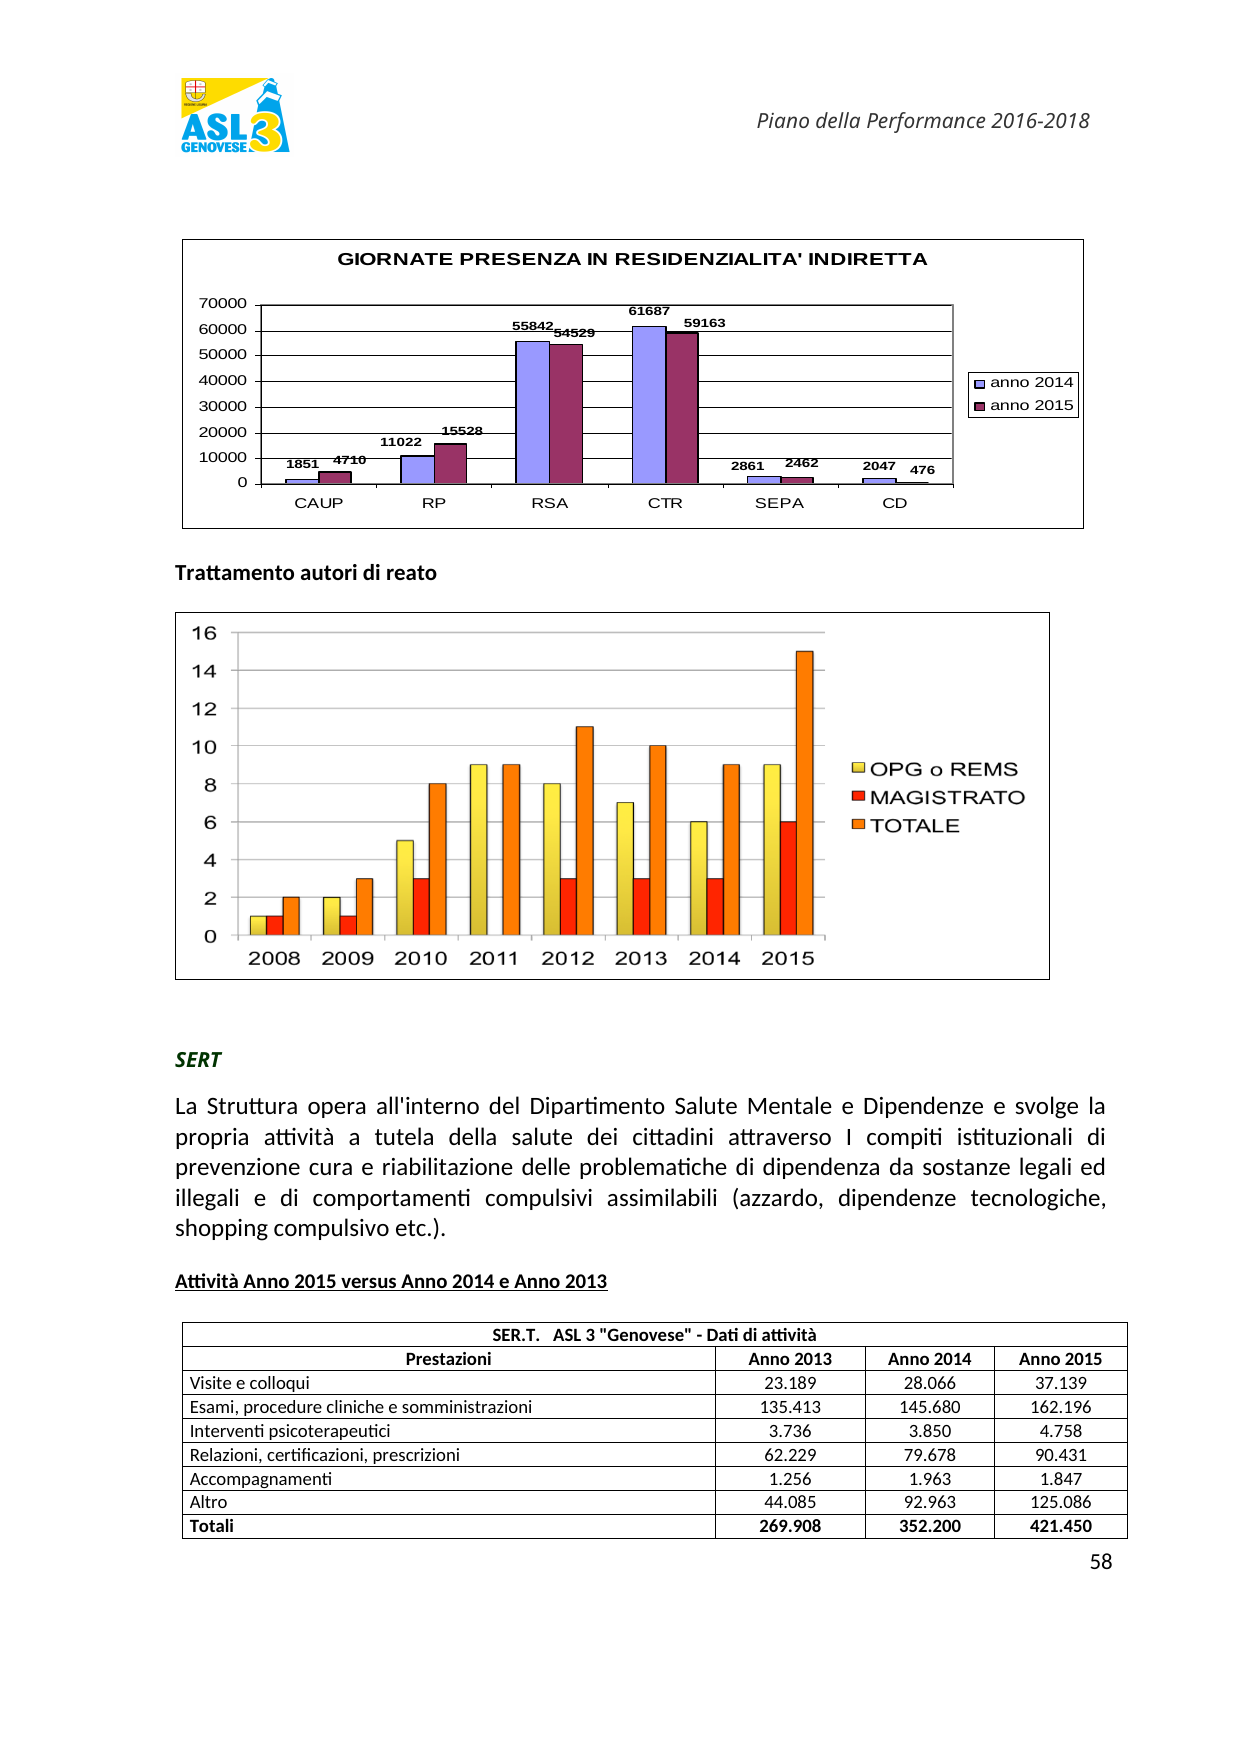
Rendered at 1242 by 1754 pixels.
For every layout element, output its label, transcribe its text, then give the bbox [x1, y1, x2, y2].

table_header SER.T. ASL 3 "Genovese" - Dati di attività [183, 1323, 1127, 1346]
table_cell Prestazioni [183, 1347, 715, 1370]
text SERT [175, 1045, 1112, 1074]
table_cell 1.963 [866, 1467, 994, 1489]
table_cell 1.847 [995, 1467, 1127, 1489]
table_cell Altro [183, 1491, 715, 1513]
table_cell 352.200 [866, 1515, 994, 1537]
table_cell 79.678 [866, 1443, 994, 1466]
table_cell 37.139 [995, 1371, 1127, 1394]
table_cell Anno 2015 [995, 1347, 1127, 1370]
table_cell 28.066 [866, 1371, 994, 1394]
table_cell 23.189 [716, 1371, 865, 1394]
text Trattamento autori di reato [175, 558, 1112, 587]
table_cell 44.085 [716, 1491, 865, 1513]
table_cell 269.908 [716, 1515, 865, 1537]
table_cell Esami, procedure cliniche e somministrazioni [183, 1395, 715, 1418]
table_cell 92.963 [866, 1491, 994, 1513]
table_cell 1.256 [716, 1467, 865, 1489]
table_cell 135.413 [716, 1395, 865, 1418]
table_cell Anno 2014 [866, 1347, 994, 1370]
table_cell Interventi psicoterapeutici [183, 1419, 715, 1442]
table_cell Totali [183, 1515, 715, 1537]
table_cell Relazioni, certificazioni, prescrizioni [183, 1443, 715, 1466]
table_cell 3.850 [866, 1419, 994, 1442]
table_cell Accompagnamenti [183, 1467, 715, 1489]
table_cell 145.680 [866, 1395, 994, 1418]
table_cell Visite e colloqui [183, 1371, 715, 1394]
table_cell 90.431 [995, 1443, 1127, 1466]
table_cell 3.736 [716, 1419, 865, 1442]
table_cell Anno 2013 [716, 1347, 865, 1370]
text Attività Anno 2015 versus Anno 2014 e Anno 2013 [175, 1268, 1112, 1294]
table_cell 162.196 [995, 1395, 1127, 1418]
text La Struttura opera all'interno del Dipartimento Salute Mentale e Dipendenze e svolge la propria attività a tutela della salute dei cittadini attraverso I compiti istituzionali di prevenzione cura e riabilitazione delle problematiche di dipendenza da sostanze legali ed illegali e di comportamenti compulsivi assimilabili (azzardo, dipendenze tecnologiche, shopping compulsivo etc.). [175, 1090, 1108, 1243]
table_cell 4.758 [995, 1419, 1127, 1442]
table_cell 62.229 [716, 1443, 865, 1466]
table_cell 125.086 [995, 1491, 1127, 1513]
table_cell 421.450 [995, 1515, 1127, 1537]
